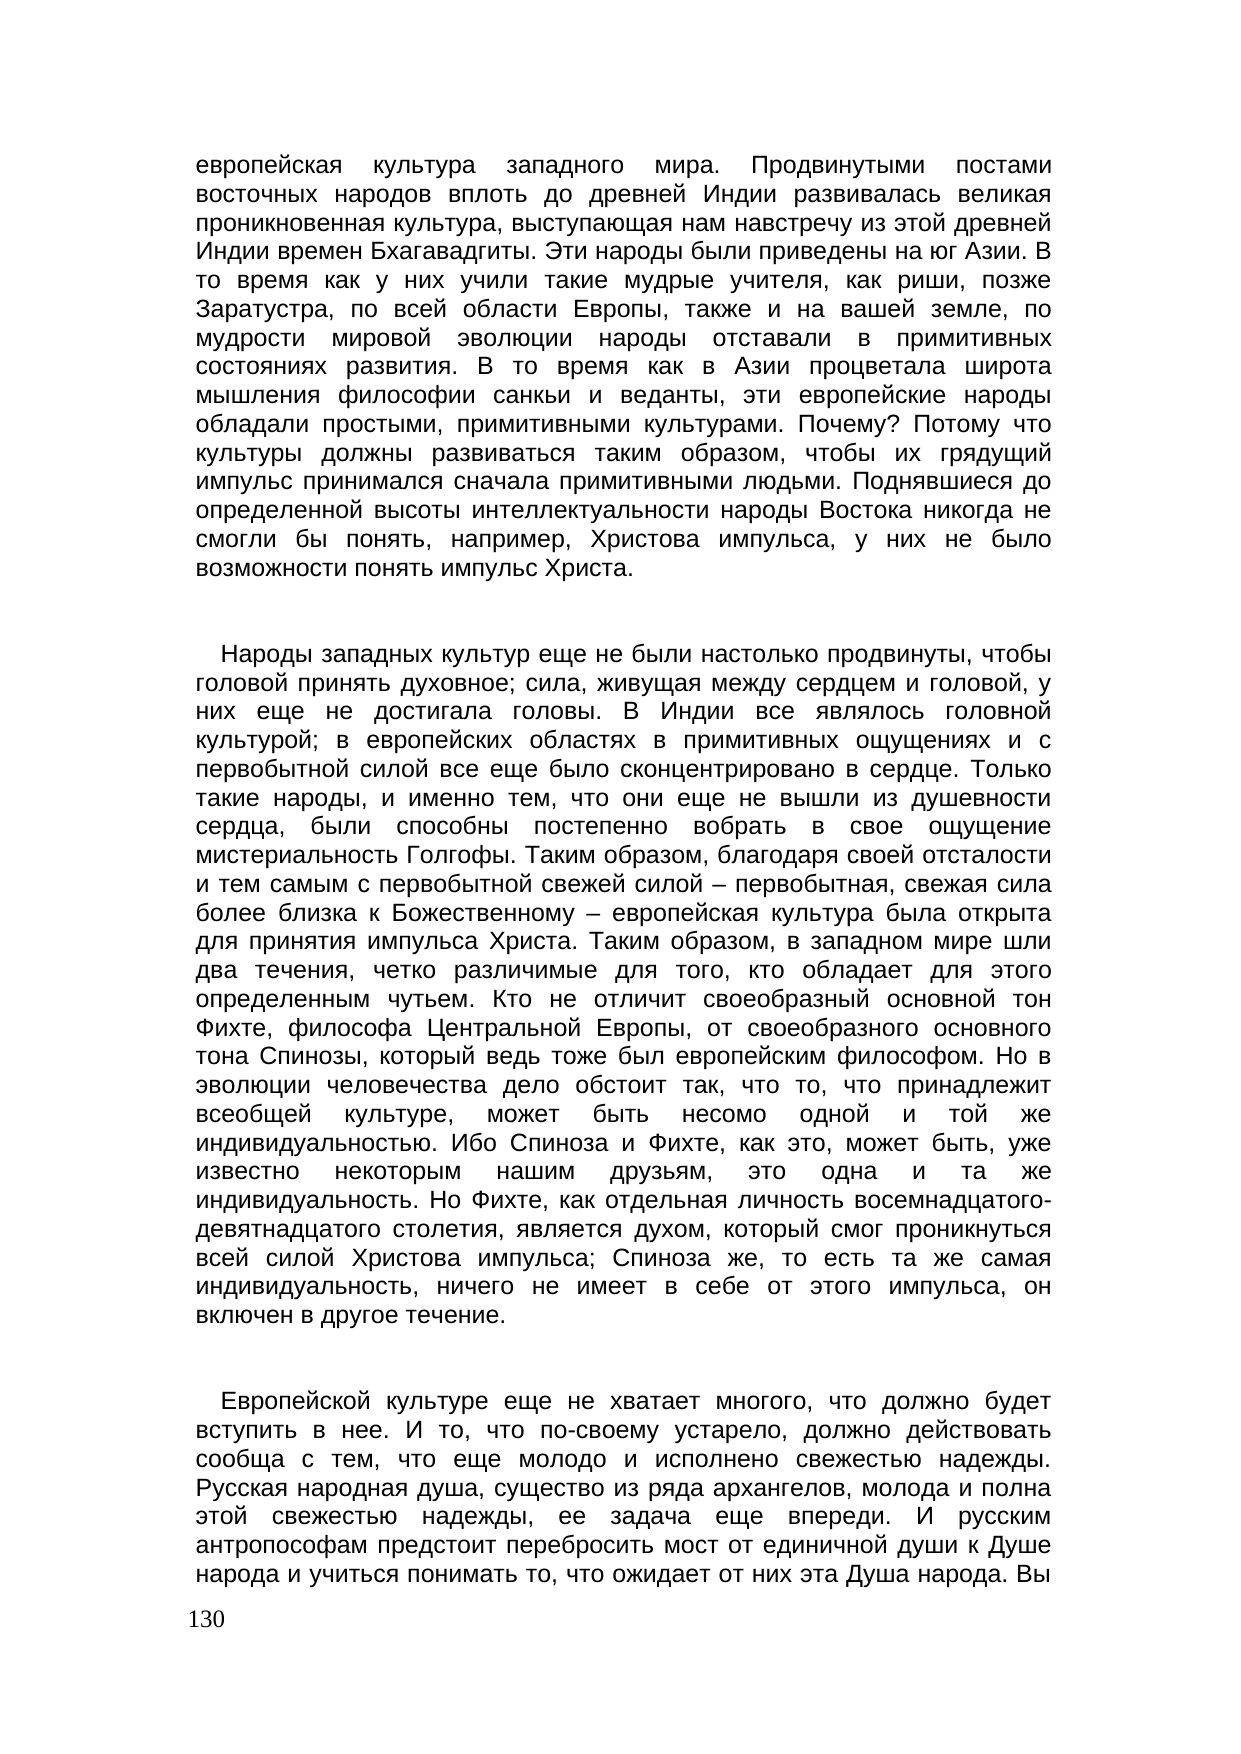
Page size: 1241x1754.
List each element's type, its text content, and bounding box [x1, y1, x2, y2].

text Европейской культуре еще не хватает многого, что должно будет вступить в нее. И то, что по-своему устарело, должно действовать сообща с тем, что еще молодо и исполнено свежестью надежды. Русская народная душа, существо из ряда архангелов, молода и полна этой свежестью надежды, ее задача еще впереди. И русским антропософам предстоит перебросить мост от единичной души к Душе народа и учиться понимать то, что ожидает от них эта Душа народа. Вы [195, 1386, 1053, 1587]
text европейская культура западного мира. Продвинутыми постами восточных народов вплоть до древней Индии развивалась великая проникновенная культура, выступающая нам навстречу из этой древней Индии времен Бхагавадгиты. Эти народы были приведены на юг Азии. В то время как у них учили такие мудрые учителя, как риши, позже Заратустра, по всей области Европы, также и на вашей земле, по мудрости мировой эволюции народы отставали в примитивных состояниях развития. В то время как в Азии процветала широта мышления философии санкьи и веданты, эти европейские народы обладали простыми, примитивными культурами. Почему? Потому что культуры должны развиваться таким образом, чтобы их грядущий импульс принимался сначала примитивными людьми. Поднявшиеся до определенной высоты интеллектуальности народы Востока никогда не смогли бы понять, например, Христова импульса, у них не было возможности понять импульс Христа. [195, 150, 1053, 581]
text Народы западных культур еще не были настолько продвинуты, чтобы головой принять духовное; сила, живущая между сердцем и головой, у них еще не достигала головы. В Индии все являлось головной культурой; в европейских областях в примитивных ощущениях и с первобытной силой все еще было сконцентрировано в сердце. Только такие народы, и именно тем, что они еще не вышли из душевности сердца, были способны постепенно вобрать в свое ощущение мистериальность Голгофы. Таким образом, благодаря своей отсталости и тем самым с первобытной свежей силой – первобытная, свежая сила более близка к Божественному – европейская культура была открыта для принятия импульса Христа. Таким образом, в западном мире шли два течения, четко различимые для того, кто обладает для этого определенным чутьем. Кто не отличит своеобразный основной тон Фихте, философа Центральной Европы, от своеобразного основного тона Спинозы, который ведь тоже был европейским философом. Но в эволюции человечества дело обстоит так, что то, что принадлежит всеобщей культуре, может быть несомо одной и той же индивидуальностью. Ибо Спиноза и Фихте, как это, может быть, уже известно некоторым нашим друзьям, это одна и та же индивидуальность. Но Фихте, как отдельная личность восемнадцатого-девятнадцатого столетия, является духом, который смог проникнуться всей силой Христова импульса; Спиноза же, то есть та же самая индивидуальность, ничего не имеет в себе от этого импульса, он включен в другое течение. [195, 639, 1053, 1329]
